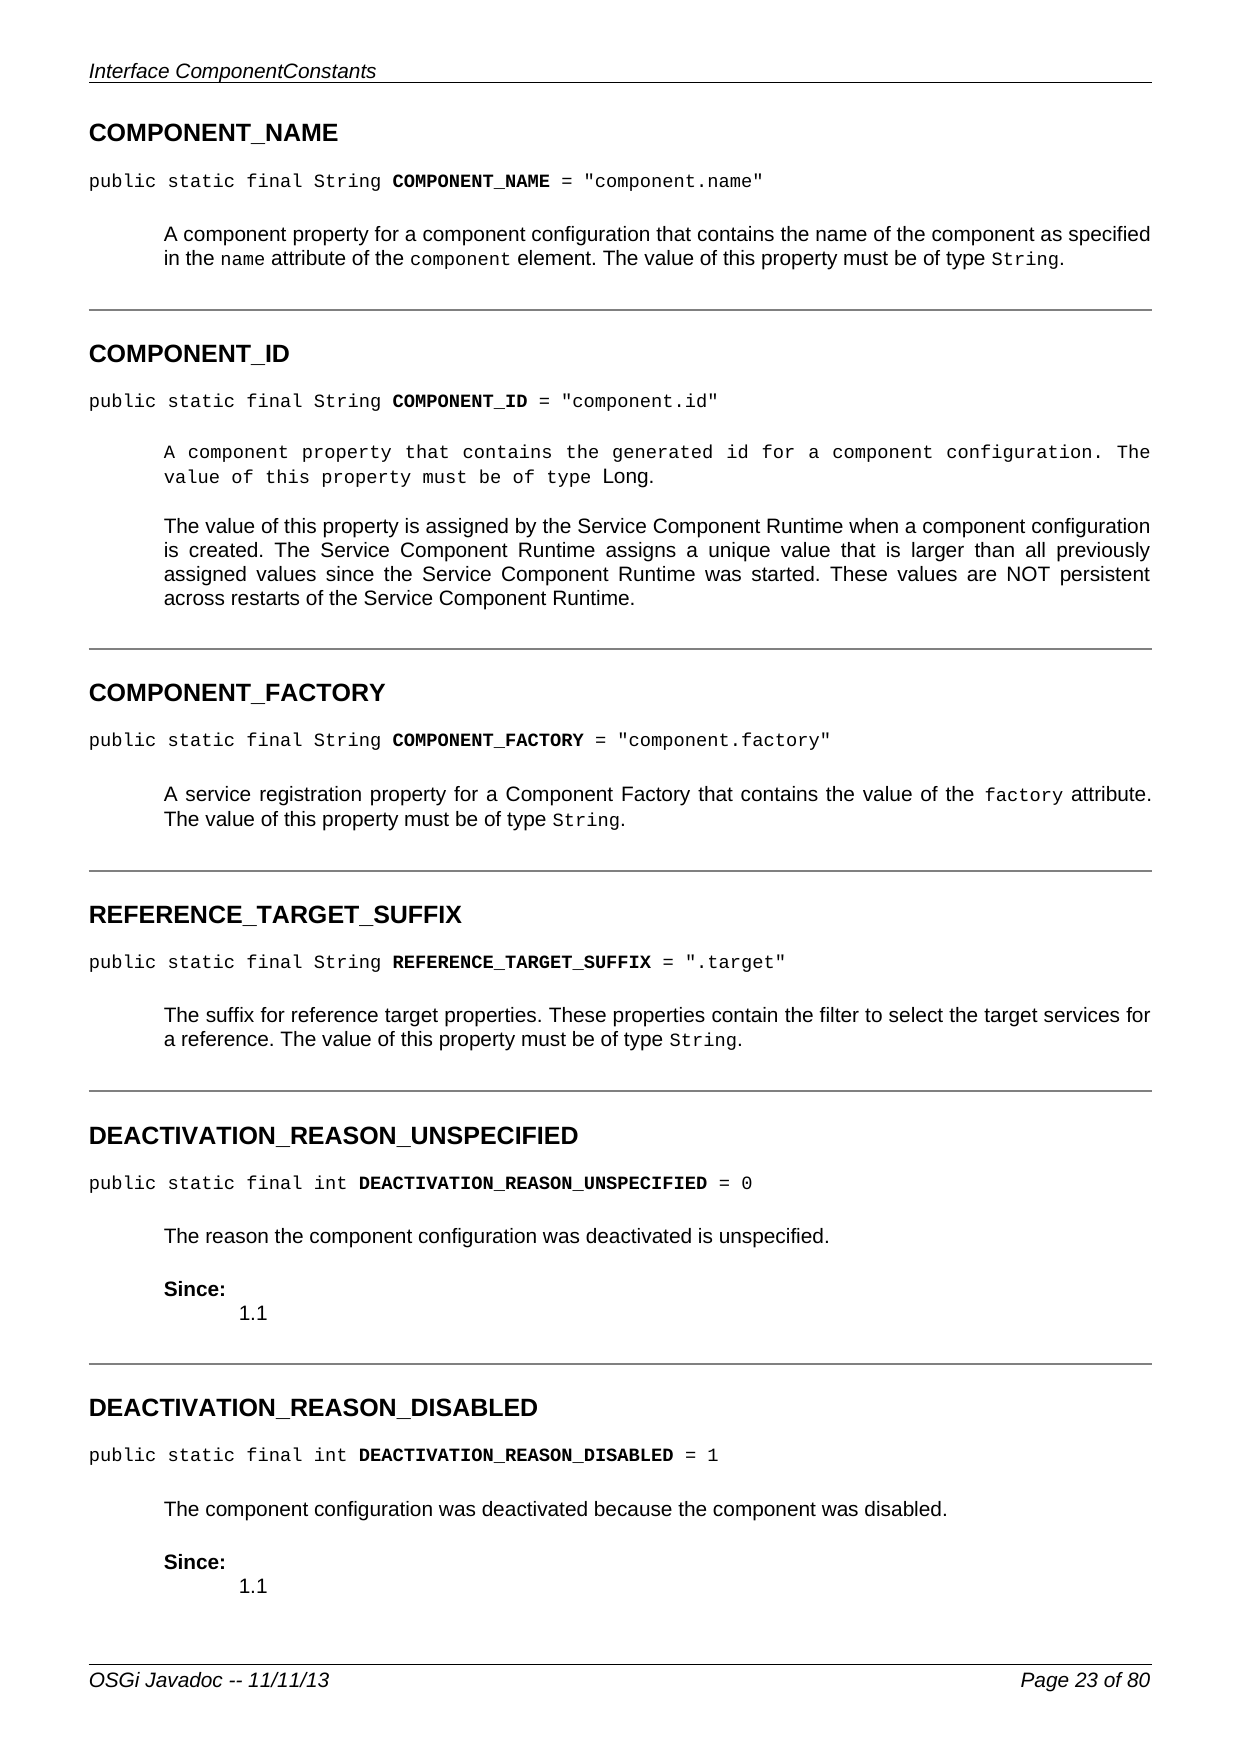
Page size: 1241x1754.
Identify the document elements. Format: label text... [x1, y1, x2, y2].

text A component property for a component configuration that contains the name of the component as specified in the name attribute of the component element. The value of this property must be of type String. [163, 222, 1152, 271]
text Since: [163, 1277, 1152, 1301]
text 1.1 [238, 1574, 1152, 1598]
text Since: [163, 1550, 1152, 1574]
subtitle REFERENCE_TARGET_SUFFIX [88, 900, 1152, 929]
text 1.1 [238, 1301, 1152, 1325]
text public static final String REFERENCE_TARGET_SUFFIX = ".target" [88, 953, 1152, 974]
subtitle DEACTIVATION_REASON_UNSPECIFIED [88, 1121, 1152, 1149]
text The suffix for reference target properties. These properties contain the filter to select the target services for a reference. The value of this property must be of type String. [163, 1003, 1152, 1052]
text public static final String COMPONENT_ID = "component.id" [88, 392, 1152, 413]
text The component configuration was deactivated because the component was disabled. [163, 1497, 1152, 1521]
text public static final int DEACTIVATION_REASON_UNSPECIFIED = 0 [88, 1174, 1152, 1195]
subtitle COMPONENT_NAME [88, 118, 1152, 147]
subtitle COMPONENT_FACTORY [88, 678, 1152, 707]
subtitle COMPONENT_ID [88, 339, 1152, 368]
text A component property that contains the generated id for a component configuration. The value of this property must be of type Long. [163, 442, 1152, 489]
subtitle DEACTIVATION_REASON_DISABLED [88, 1393, 1152, 1422]
text A service registration property for a Component Factory that contains the value of the factory attribute. The value of this property must be of type String. [163, 781, 1152, 832]
text public static final String COMPONENT_FACTORY = "component.factory" [88, 731, 1152, 752]
text The value of this property is assigned by the Service Component Runtime when a component configuration is created. The Service Component Runtime assigns a unique value that is larger than all previously assigned values since the Service Component Runtime was started. These values are NOT persistent across restarts of the Service Component Runtime. [163, 514, 1152, 610]
text The reason the component configuration was deactivated is unspecified. [163, 1224, 1152, 1248]
text public static final String COMPONENT_NAME = "component.name" [88, 171, 1152, 193]
text public static final int DEACTIVATION_REASON_DISABLED = 1 [88, 1446, 1152, 1467]
